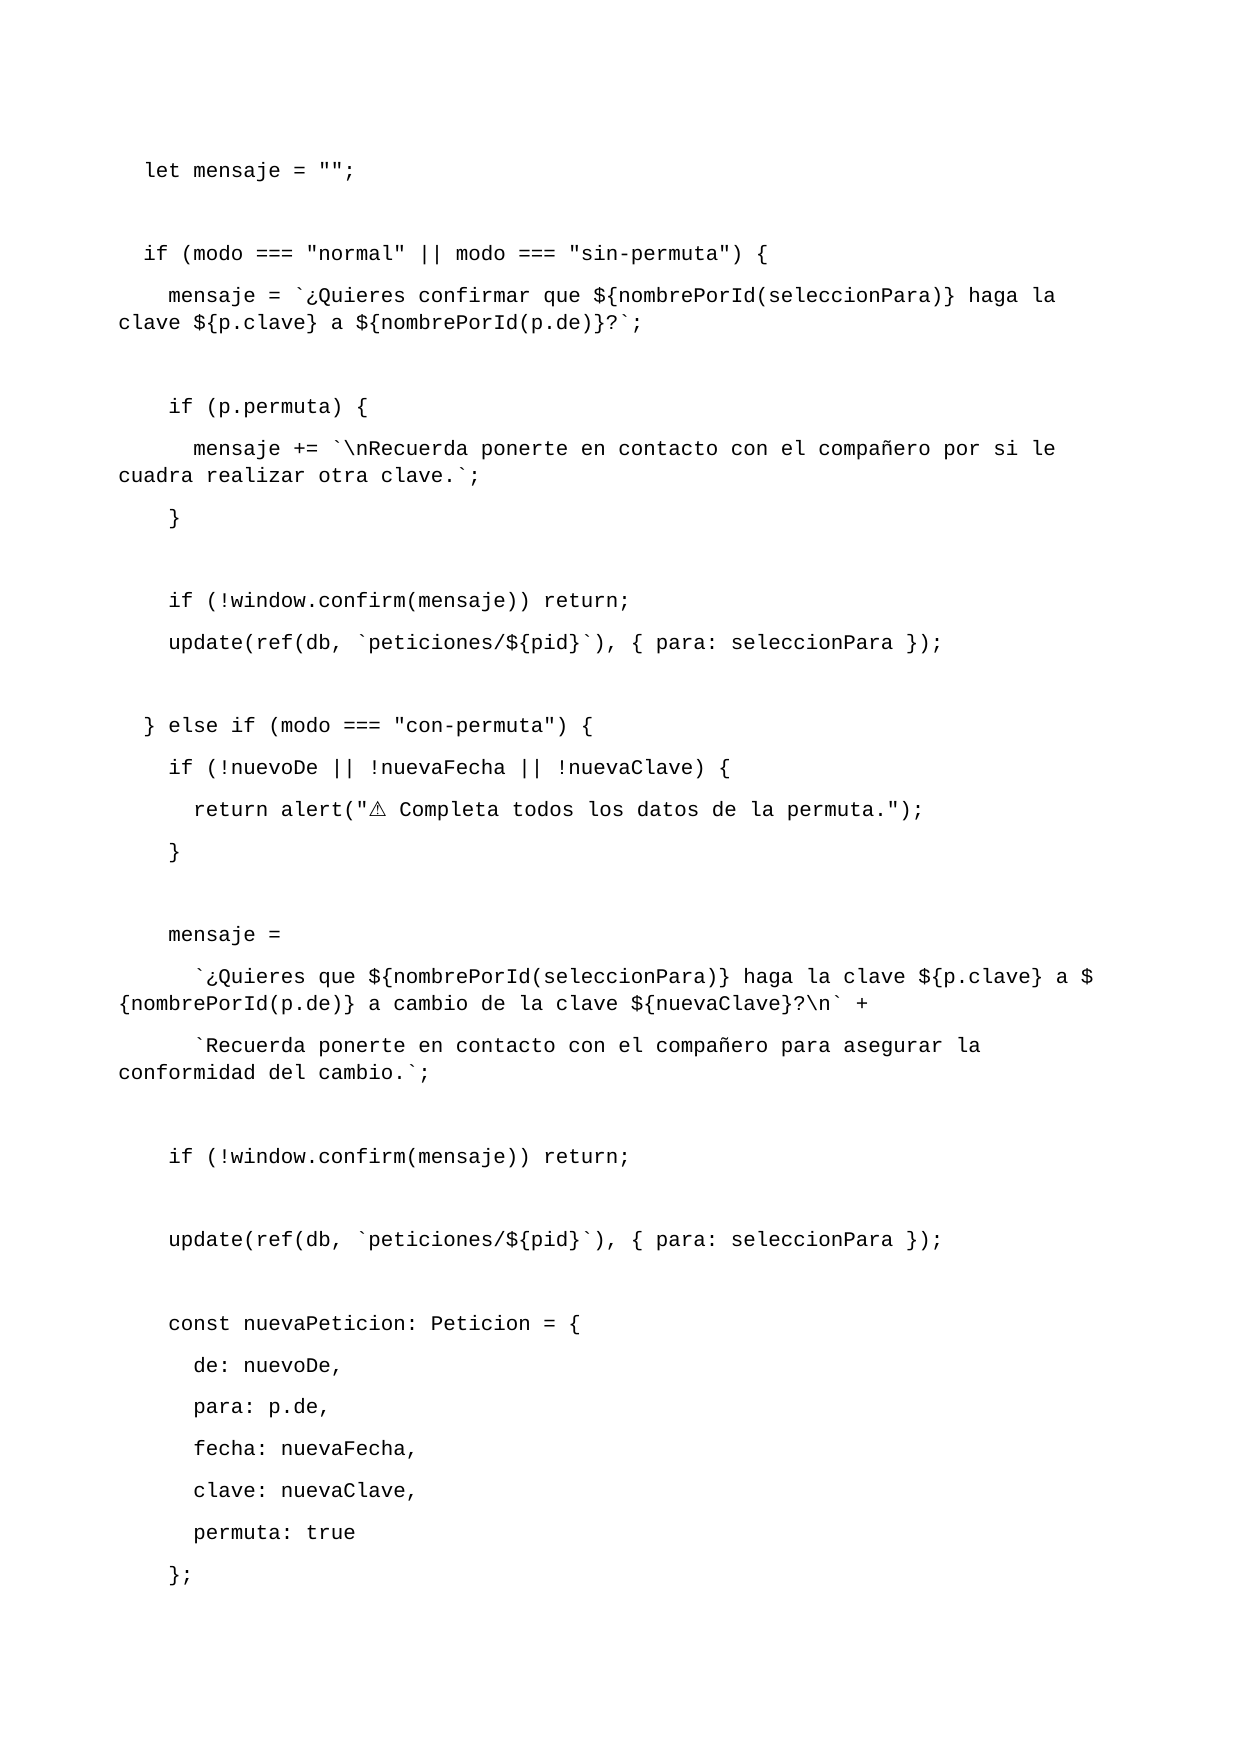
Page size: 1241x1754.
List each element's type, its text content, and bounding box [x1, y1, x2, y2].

text if (!nuevoDe || !nuevaFecha || !nuevaClave) { [118, 757, 1122, 781]
text de: nuevoDe, [118, 1355, 1122, 1378]
text `Recuerda ponerte en contacto con el compañero para asegurar la conformidad del cambio.`; [118, 1035, 1122, 1086]
text if (!window.confirm(mensaje)) return; [118, 590, 1122, 614]
text } else if (modo === "con-permuta") { [118, 716, 1122, 739]
text mensaje += `\nRecuerda ponerte en contacto con el compañero por si le cuadra realizar otra clave.`; [118, 438, 1122, 488]
text if (modo === "normal" || modo === "sin-permuta") { [118, 243, 1122, 267]
text let mensaje = ""; [118, 160, 1122, 183]
text const nuevaPeticion: Peticion = { [118, 1313, 1122, 1337]
text if (p.permuta) { [118, 396, 1122, 419]
text mensaje = `¿Quieres confirmar que ${nombrePorId(seleccionPara)} haga la clave ${p.clave} a ${nombrePorId(p.de)}?`; [118, 285, 1122, 336]
text permuta: true [118, 1522, 1122, 1545]
text }; [118, 1563, 1122, 1587]
text para: p.de, [118, 1396, 1122, 1420]
text update(ref(db, `peticiones/${pid}`), { para: seleccionPara }); [118, 1229, 1122, 1253]
text } [118, 507, 1122, 530]
text `¿Quieres que ${nombrePorId(seleccionPara)} haga la clave ${p.clave} a ${nombrePorId(p.de)} a cambio de la clave ${nuevaClave}?\n` + [118, 966, 1122, 1017]
text } [118, 841, 1122, 864]
text clave: nuevaClave, [118, 1480, 1122, 1504]
text mensaje = [118, 924, 1122, 948]
text if (!window.confirm(mensaje)) return; [118, 1146, 1122, 1169]
text fecha: nuevaFecha, [118, 1438, 1122, 1462]
text update(ref(db, `peticiones/${pid}`), { para: seleccionPara }); [118, 632, 1122, 656]
text return alert("⚠️ Completa todos los datos de la permuta."); [118, 799, 1122, 823]
